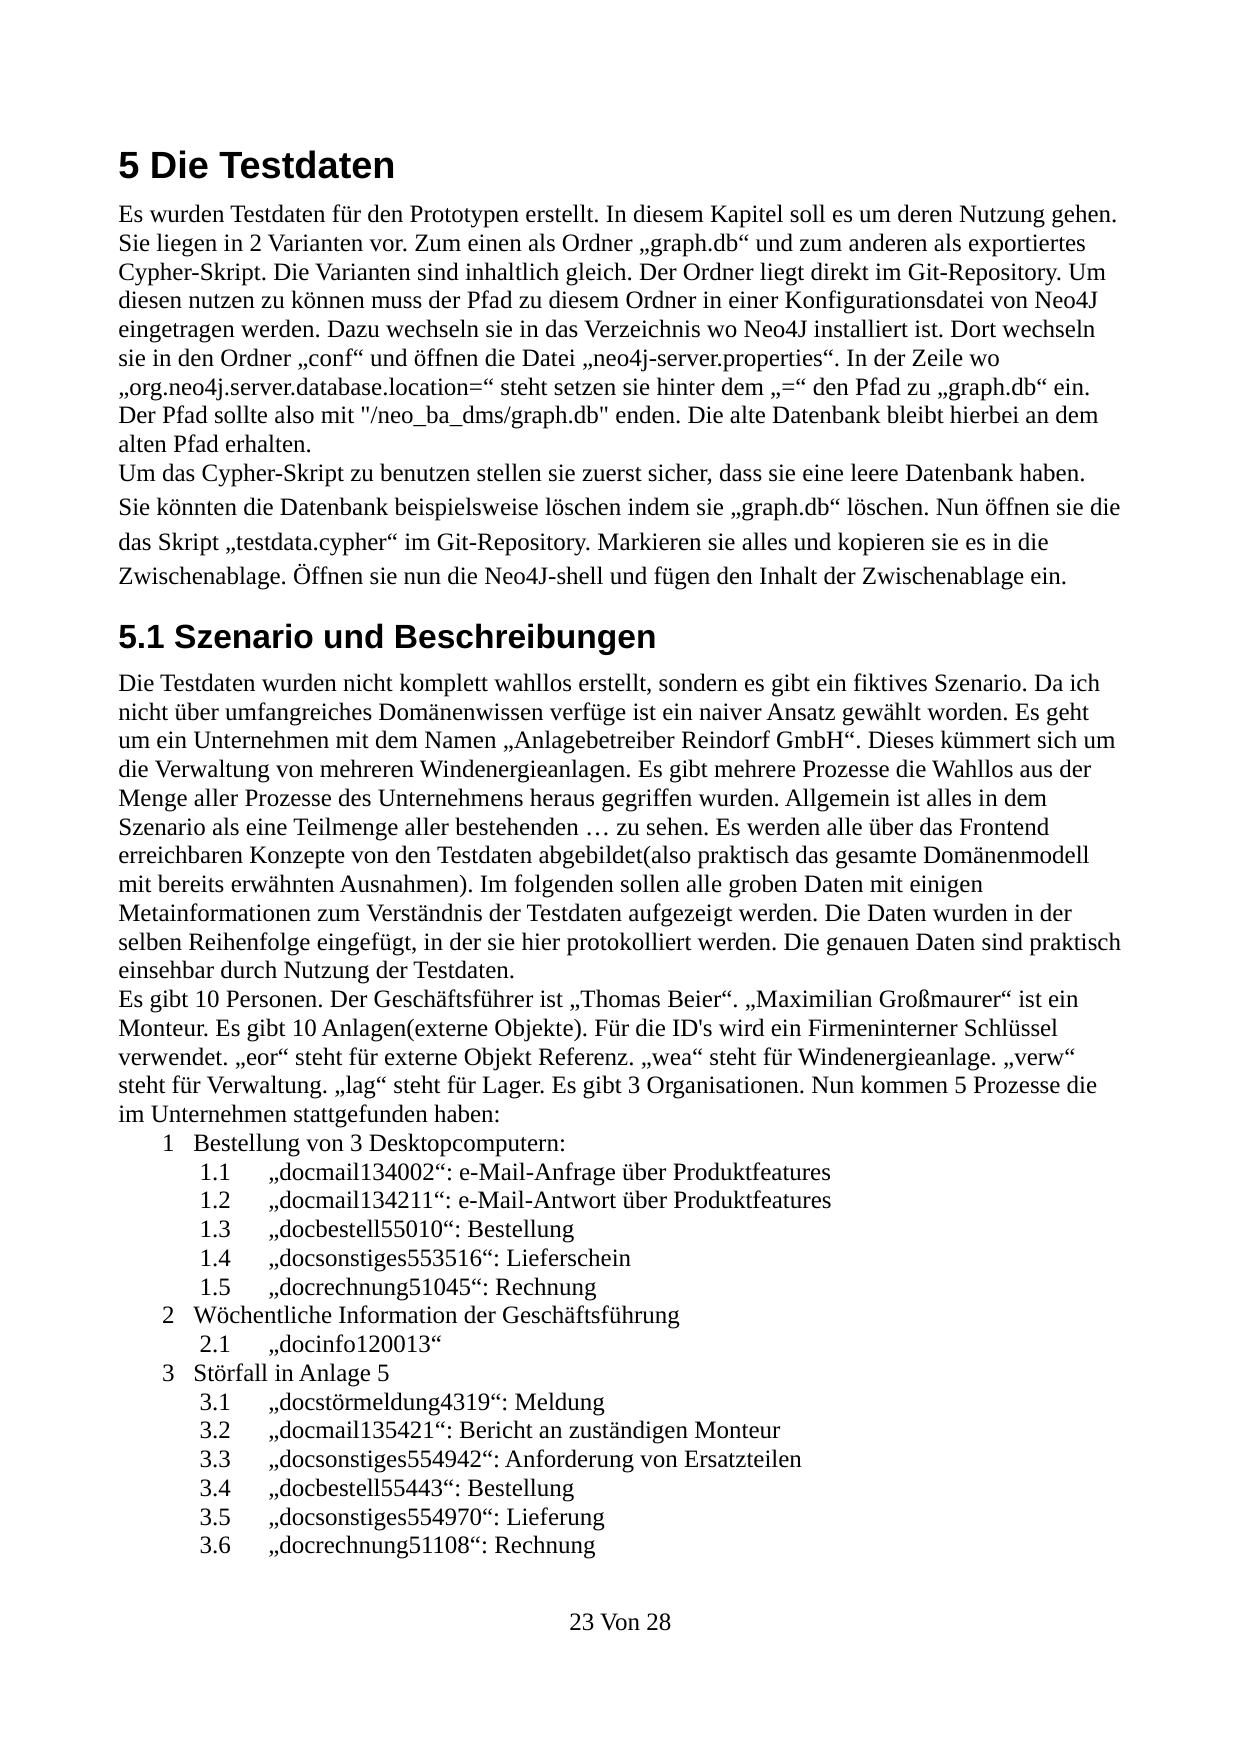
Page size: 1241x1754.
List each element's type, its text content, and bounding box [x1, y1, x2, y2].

list „docrechnung51045“: Rechnung [193, 1272, 1122, 1300]
subtitle 5.1 Szenario und Beschreibungen [118, 617, 1122, 655]
list „docmail134002“: e-Mail-Anfrage über Produktfeatures [193, 1157, 1122, 1185]
list „docbestell55010“: Bestellung [193, 1214, 1122, 1243]
list „docmail135421“: Bericht an zuständigen Monteur [193, 1415, 1122, 1444]
list „docsonstiges554970“: Lieferung [193, 1502, 1122, 1530]
text Es gibt 10 Personen. Der Geschäftsführer ist „Thomas Beier“. „Maximilian Großmaurer“ ist ein Monteur. Es gibt 10 Anlagen(externe Objekte). Für die ID's wird ein Firmeninterner Schlüssel verwendet. „eor“ steht für externe Objekt Referenz. „wea“ steht für Windenergieanlage. „verw“ steht für Verwaltung. „lag“ steht für Lager. Es gibt 3 Organisationen. Nun kommen 5 Prozesse die im Unternehmen stattgefunden haben: [118, 984, 1122, 1128]
list „docinfo120013“ [193, 1329, 1122, 1358]
text Es wurden Testdaten für den Prototypen erstellt. In diesem Kapitel soll es um deren Nutzung gehen. Sie liegen in 2 Varianten vor. Zum einen als Ordner „graph.db“ und zum anderen als exportiertes Cypher-Skript. Die Varianten sind inhaltlich gleich. Der Ordner liegt direkt im Git-Repository. Um diesen nutzen zu können muss der Pfad zu diesem Ordner in einer Konfigurationsdatei von Neo4J eingetragen werden. Dazu wechseln sie in das Verzeichnis wo Neo4J installiert ist. Dort wechseln sie in den Ordner „conf“ und öffnen die Datei „neo4j-server.properties“. In der Zeile wo „org.neo4j.server.database.location=“ steht setzen sie hinter dem „=“ den Pfad zu „graph.db“ ein. Der Pfad sollte also mit "/neo_ba_dms/graph.db" enden. Die alte Datenbank bleibt hierbei an dem alten Pfad erhalten. [118, 199, 1122, 458]
subtitle 5 Die Testdaten [118, 143, 1122, 187]
list „docrechnung51108“: Rechnung [193, 1530, 1122, 1559]
text Um das Cypher-Skript zu benutzen stellen sie zuerst sicher, dass sie eine leere Datenbank haben. Sie könnten die Datenbank beispielsweise löschen indem sie „graph.db“ löschen. Nun öffnen sie die das Skript „testdata.cypher“ im Git-Repository. Markieren sie alles und kopieren sie es in die Zwischenablage. Öffnen sie nun die Neo4J-shell und fügen den Inhalt der Zwischenablage ein. [118, 458, 1122, 590]
list Störfall in Anlage 5 [156, 1358, 1122, 1387]
list „docsonstiges553516“: Lieferschein [193, 1243, 1122, 1272]
list Bestellung von 3 Desktopcomputern: [156, 1128, 1122, 1157]
list „docsonstiges554942“: Anforderung von Ersatzteilen [193, 1444, 1122, 1473]
list „docbestell55443“: Bestellung [193, 1473, 1122, 1502]
text Die Testdaten wurden nicht komplett wahllos erstellt, sondern es gibt ein fiktives Szenario. Da ich nicht über umfangreiches Domänenwissen verfüge ist ein naiver Ansatz gewählt worden. Es geht um ein Unternehmen mit dem Namen „Anlagebetreiber Reindorf GmbH“. Dieses kümmert sich um die Verwaltung von mehreren Windenergieanlagen. Es gibt mehrere Prozesse die Wahllos aus der Menge aller Prozesse des Unternehmens heraus gegriffen wurden. Allgemein ist alles in dem Szenario als eine Teilmenge aller bestehenden … zu sehen. Es werden alle über das Frontend erreichbaren Konzepte von den Testdaten abgebildet(also praktisch das gesamte Domänenmodell mit bereits erwähnten Ausnahmen). Im folgenden sollen alle groben Daten mit einigen Metainformationen zum Verständnis der Testdaten aufgezeigt werden. Die Daten wurden in der selben Reihenfolge eingefügt, in der sie hier protokolliert werden. Die genauen Daten sind praktisch einsehbar durch Nutzung der Testdaten. [118, 668, 1122, 984]
list „docmail134211“: e-Mail-Antwort über Produktfeatures [193, 1185, 1122, 1214]
list Wöchentliche Information der Geschäftsführung [156, 1300, 1122, 1329]
list „docstörmeldung4319“: Meldung [193, 1387, 1122, 1415]
